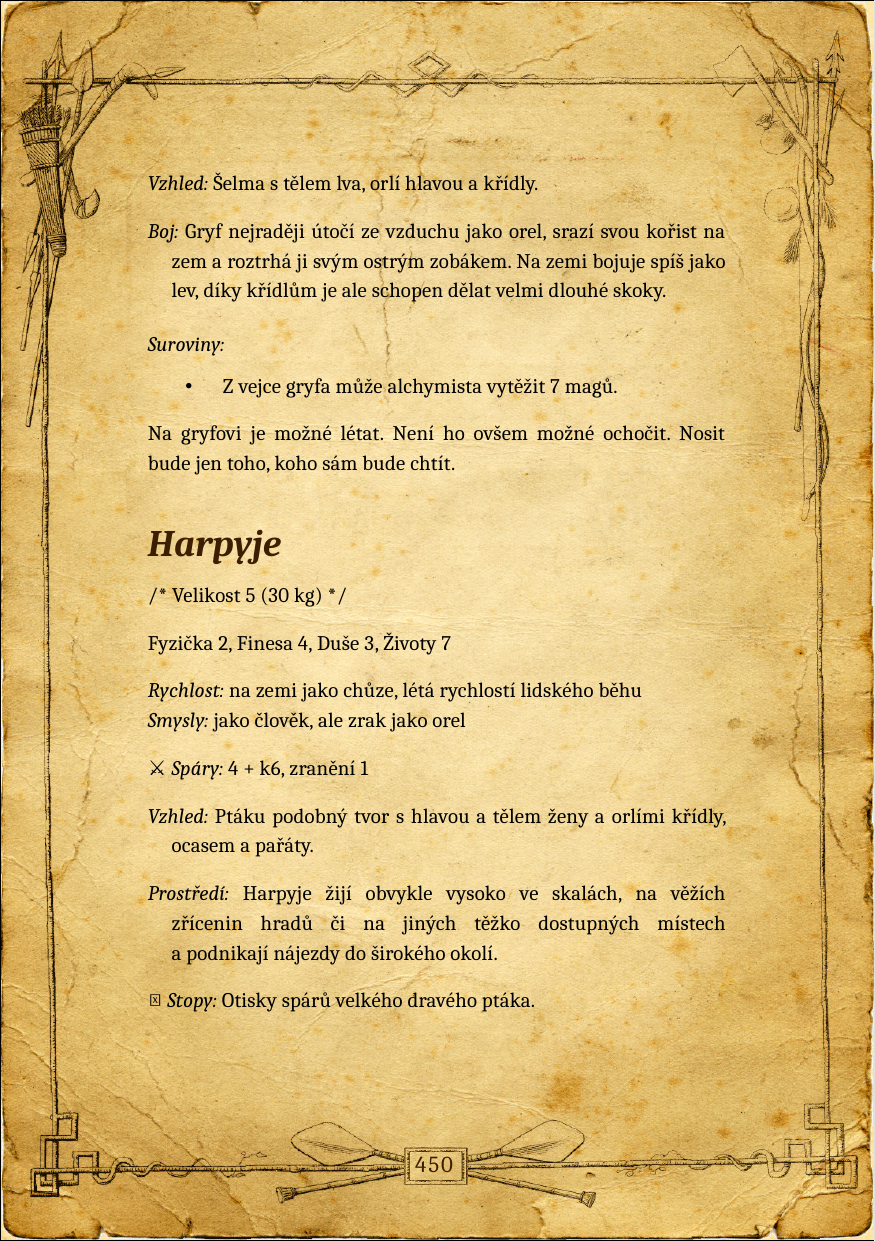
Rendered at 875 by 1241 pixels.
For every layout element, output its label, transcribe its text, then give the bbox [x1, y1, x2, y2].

text Na gryfovi je možné létat. Není ho ovšem možné ochočit. Nosit bude jen toho, koho sám bude chtít. [148, 422, 726, 476]
text Suroviny: [148, 333, 726, 357]
text Rychlost: na zemi jako chůze, létá rychlostí lidského běhu [148, 679, 726, 703]
text Smysly: jako člověk, ale zrak jako orel [148, 709, 726, 733]
text ⚔ Spáry: 4 + k6, zranění 1 [148, 757, 726, 781]
text 👣 Stopy: Otisky spárů velkého dravého ptáka. [148, 989, 726, 1013]
text Prostředí: Harpyje žijí obvykle vysoko ve skalách, na věžích zřícenin hradů či na jiných těžko dostupných místech a⁠ podnikají nájezdy do širokého okolí. [148, 882, 726, 966]
text Fyzička 2, Finesa 4, Duše 3, Životy 7 [148, 632, 726, 656]
text /* Velikost 5 (30 kg) */ [148, 584, 726, 608]
picture [1, 1, 874, 1240]
text Boj: Gryf nejraději útočí ze vzduchu jako orel, srazí svou kořist na zem a⁠ roztrhá ji svým ostrým zobákem. Na zemi bojuje spíš jako lev, díky křídlům je ale schopen dělat velmi dlouhé skoky. [148, 219, 726, 303]
subtitle Harpyje [148, 523, 726, 566]
text Vzhled: Šelma s⁠ tělem lva, orlí hlavou a⁠ křídly. [148, 172, 726, 196]
list Z⁠ vejce gryfa může alchymista vytěžit 7 magů. [185, 374, 726, 398]
text Vzhled: Ptáku podobný tvor s⁠ hlavou a⁠ tělem ženy a⁠ orlími křídly, ocasem a⁠ pařáty. [148, 804, 726, 858]
